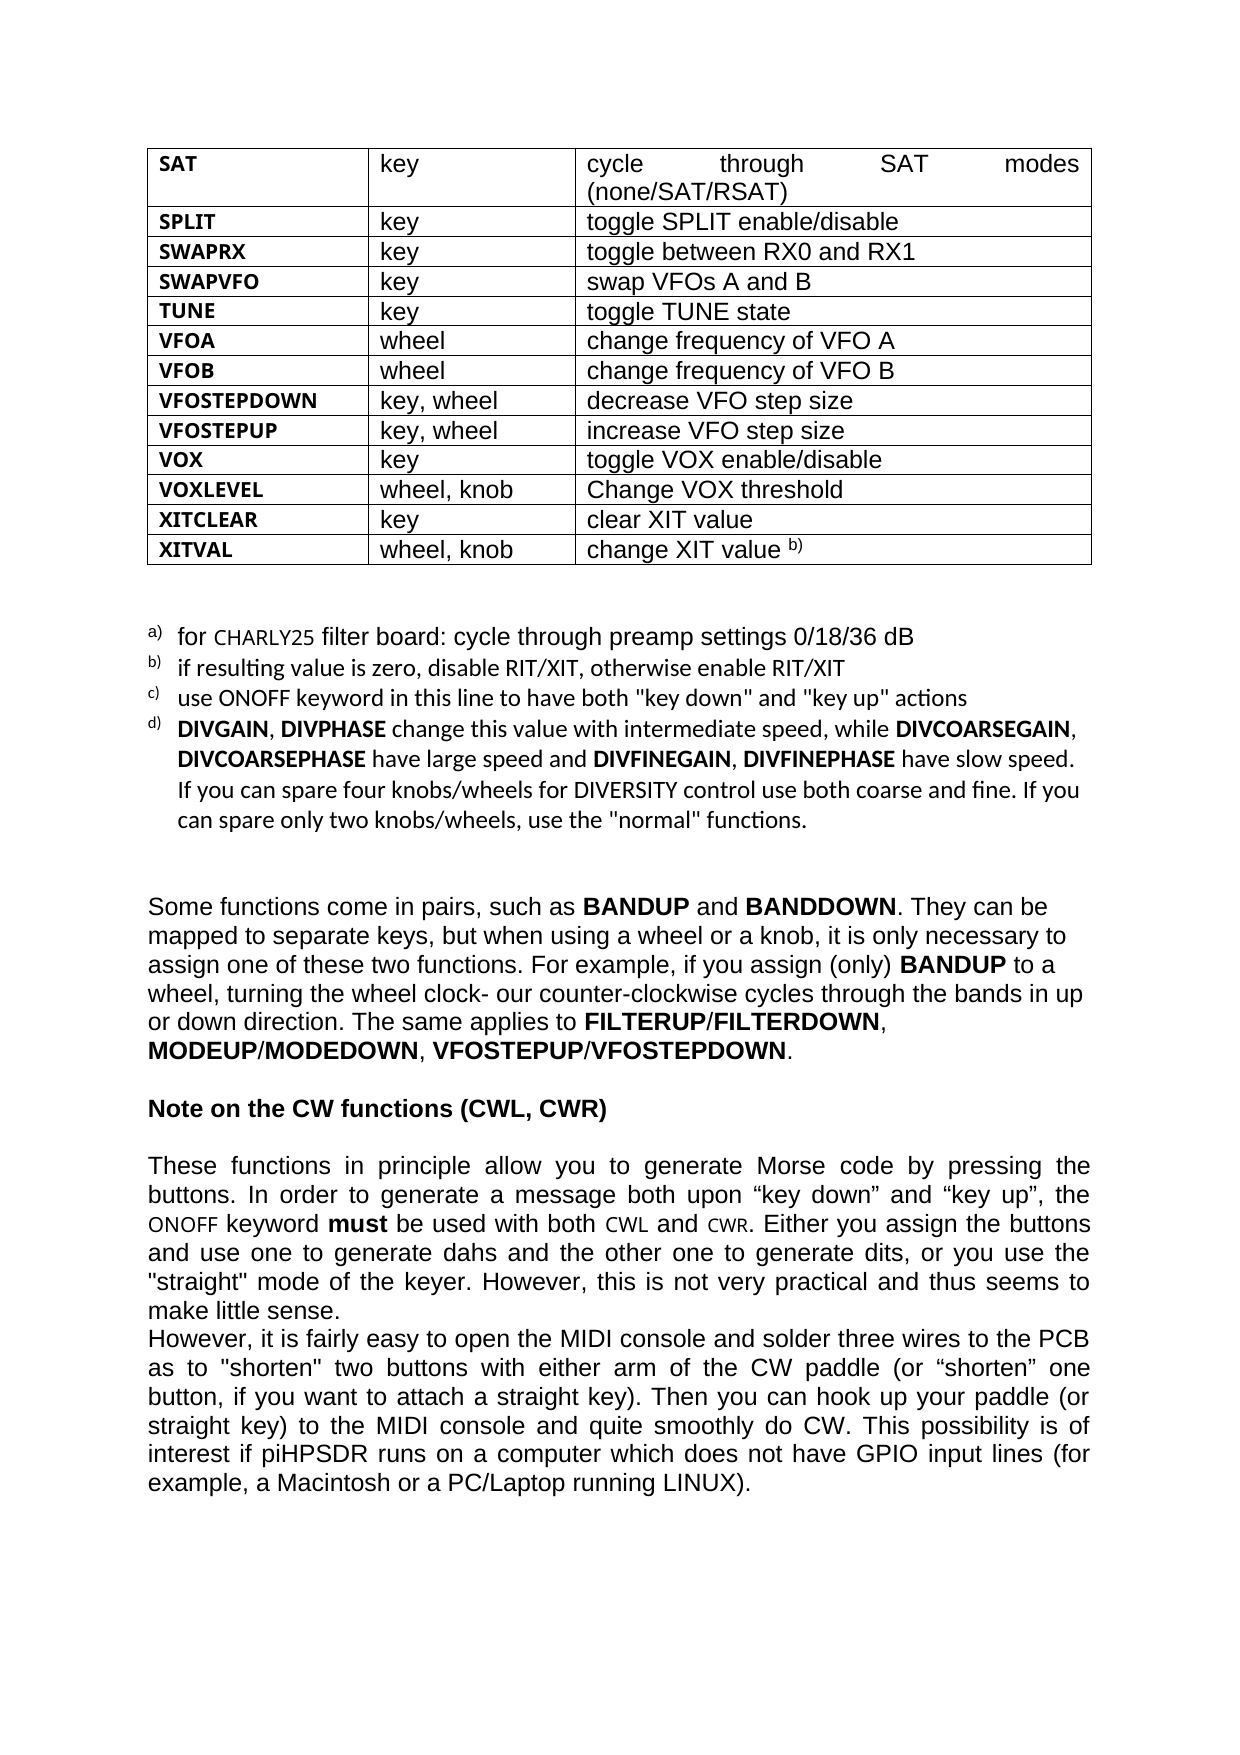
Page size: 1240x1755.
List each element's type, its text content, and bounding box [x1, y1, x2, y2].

table_cell VFOSTEPUP [148, 416, 368, 444]
text These functions in principle allow you to generate Morse code by pressing the buttons. In order to generate a message both upon “key down” and “key up”, the ONOFF keyword must be used with both CWL and CWR. Either you assign the buttons and use one to generate dahs and the other one to generate dits, or you use the "straight" mode of the keyer. However, this is not very practical and thus seems to make little sense. [148, 1151, 1092, 1324]
text a) for CHARLY25 filter board: cycle through preamp settings 0/18/36 dB [148, 622, 1092, 652]
text d) DIVGAIN, DIVPHASE change this value with intermediate speed, while DIVCOARSEGAIN, DIVCOARSEPHASE have large speed and DIVFINEGAIN, DIVFINEPHASE have slow speed. If you can spare four knobs/wheels for DIVERSITY control use both coarse and fine. If you can spare only two knobs/wheels, use the "normal" functions. [148, 713, 1092, 835]
table_cell key [369, 267, 575, 296]
table_cell cycle through SAT modes (none/SAT/RSAT) [576, 149, 1091, 206]
text c) use ONOFF keyword in this line to have both "key down" and "key up" actions [148, 682, 1092, 713]
table_cell VFOSTEPDOWN [148, 386, 368, 415]
table_cell VFOA [148, 326, 368, 355]
table_cell key [369, 446, 575, 474]
table_cell change XIT value b) [576, 535, 1091, 564]
table_cell key [369, 505, 575, 534]
table_cell XITVAL [148, 535, 368, 564]
table_cell XITCLEAR [148, 505, 368, 534]
table_cell toggle between RX0 and RX1 [576, 237, 1091, 266]
table_cell key, wheel [369, 386, 575, 415]
table_cell SWAPVFO [148, 267, 368, 296]
table_cell VOXLEVEL [148, 475, 368, 504]
table_cell key [369, 149, 575, 206]
table_cell change frequency of VFO A [576, 326, 1091, 355]
table_cell toggle VOX enable/disable [576, 446, 1091, 474]
table_cell TUNE [148, 297, 368, 325]
text b) if resulting value is zero, disable RIT/XIT, otherwise enable RIT/XIT [148, 652, 1092, 682]
table_cell SAT [148, 149, 368, 206]
text However, it is fairly easy to open the MIDI console and solder three wires to the PCB as to "shorten" two buttons with either arm of the CW paddle (or “shorten” one button, if you want to attach a straight key). Then you can hook up your paddle (or straight key) to the MIDI console and quite smoothly do CW. This possibility is of interest if piHPSDR runs on a computer which does not have GPIO input lines (for example, a Macintosh or a PC/Laptop running LINUX). [148, 1324, 1092, 1497]
table_cell Change VOX threshold [576, 475, 1091, 504]
table_cell SPLIT [148, 207, 368, 236]
table_cell VFOB [148, 356, 368, 385]
table_cell decrease VFO step size [576, 386, 1091, 415]
table_cell increase VFO step size [576, 416, 1091, 444]
table_cell wheel [369, 326, 575, 355]
table_cell VOX [148, 446, 368, 474]
table_cell SWAPRX [148, 237, 368, 266]
table_cell wheel, knob [369, 535, 575, 564]
table_cell key [369, 207, 575, 236]
table_cell toggle SPLIT enable/disable [576, 207, 1091, 236]
table_cell swap VFOs A and B [576, 267, 1091, 296]
table_cell wheel [369, 356, 575, 385]
table_cell change frequency of VFO B [576, 356, 1091, 385]
table_cell key [369, 297, 575, 325]
table_cell toggle TUNE state [576, 297, 1091, 325]
table_cell wheel, knob [369, 475, 575, 504]
table_cell clear XIT value [576, 505, 1091, 534]
table_cell key [369, 237, 575, 266]
text Some functions come in pairs, such as BANDUP and BANDDOWN. They can be mapped to separate keys, but when using a wheel or a knob, it is only necessary to assign one of these two functions. For example, if you assign (only) BANDUP to a wheel, turning the wheel clock- our counter-clockwise cycles through the bands in up or down direction. The same applies to FILTERUP/FILTERDOWN, MODEUP/MODEDOWN, VFOSTEPUP/VFOSTEPDOWN. [148, 892, 1092, 1065]
text Note on the CW functions (CWL, CWR) [148, 1094, 1092, 1122]
table_cell key, wheel [369, 416, 575, 444]
